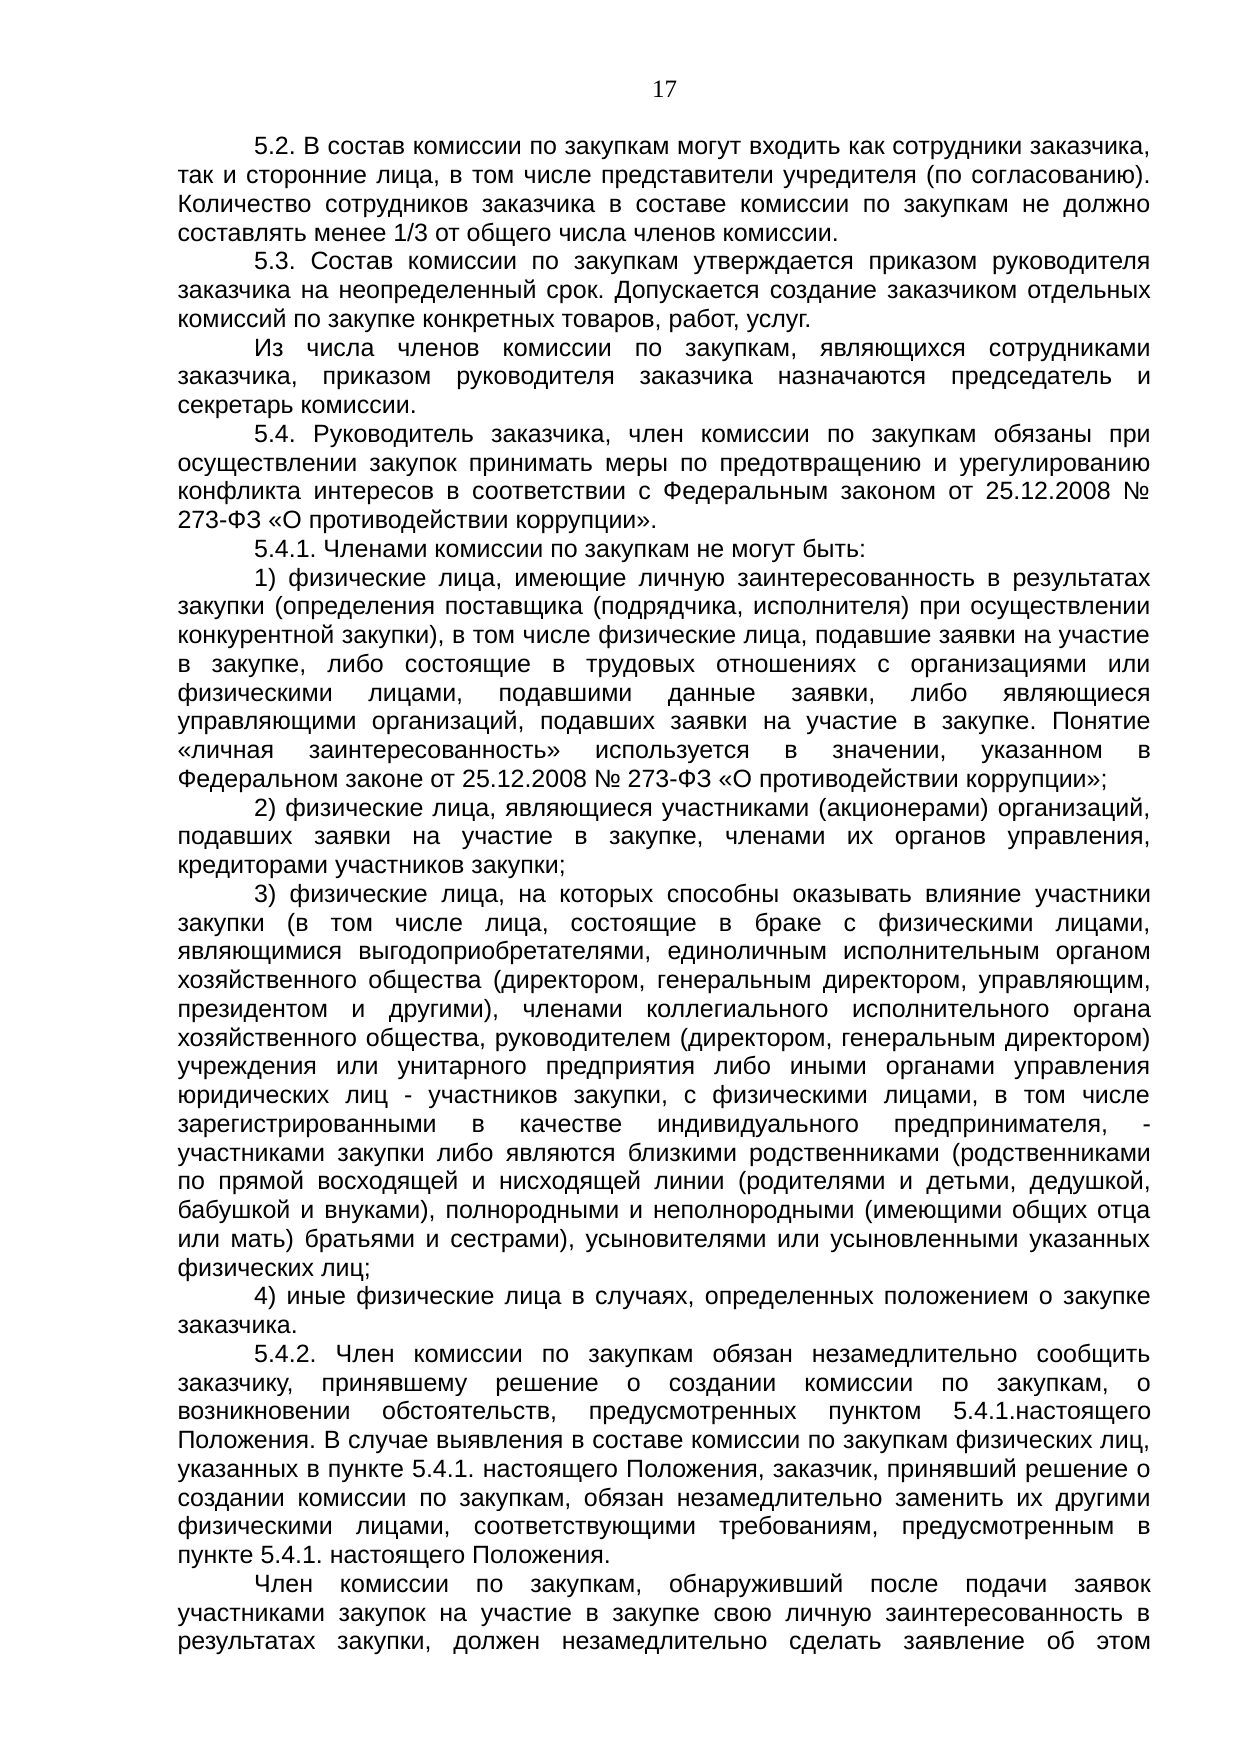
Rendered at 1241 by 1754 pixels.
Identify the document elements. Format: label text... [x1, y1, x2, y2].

text Член комиссии по закупкам, обнаруживший после подачи заявок участниками закупок на участие в закупке свою личную заинтересованность в результатах закупки, должен незамедлительно сделать заявление об этом [177, 1569, 1152, 1655]
text 3) физические лица, на которых способны оказывать влияние участники закупки (в том числе лица, состоящие в браке с физическими лицами, являющимися выгодоприобретателями, единоличным исполнительным органом хозяйственного общества (директором, генеральным директором, управляющим, президентом и другими), членами коллегиального исполнительного органа хозяйственного общества, руководителем (директором, генеральным директором) учреждения или унитарного предприятия либо иными органами управления юридических лиц - участников закупки, с физическими лицами, в том числе зарегистрированными в качестве индивидуального предпринимателя, - участниками закупки либо являются близкими родственниками (родственниками по прямой восходящей и нисходящей линии (родителями и детьми, дедушкой, бабушкой и внуками), полнородными и неполнородными (имеющими общих отца или мать) братьями и сестрами), усыновителями или усыновленными указанных физических лиц; [177, 879, 1152, 1281]
text Из числа членов комиссии по закупкам, являющихся сотрудниками заказчика, приказом руководителя заказчика назначаются председатель и секретарь комиссии. [177, 333, 1152, 419]
text 5.2. В состав комиссии по закупкам могут входить как сотрудники заказчика, так и сторонние лица, в том числе представители учредителя (по согласованию). Количество сотрудников заказчика в составе комиссии по закупкам не должно составлять менее 1/3 от общего числа членов комиссии. [177, 131, 1152, 246]
text 2) физические лица, являющиеся участниками (акционерами) организаций, подавших заявки на участие в закупке, членами их органов управления, кредиторами участников закупки; [177, 793, 1152, 879]
text 5.3. Состав комиссии по закупкам утверждается приказом руководителя заказчика на неопределенный срок. Допускается создание заказчиком отдельных комиссий по закупке конкретных товаров, работ, услуг. [177, 246, 1152, 333]
text 1) физические лица, имеющие личную заинтересованность в результатах закупки (определения поставщика (подрядчика, исполнителя) при осуществлении конкурентной закупки), в том числе физические лица, подавшие заявки на участие в закупке, либо состоящие в трудовых отношениях с организациями или физическими лицами, подавшими данные заявки, либо являющиеся управляющими организаций, подавших заявки на участие в закупке. Понятие «личная заинтересованность» используется в значении, указанном в Федеральном законе от 25.12.2008 № 273-ФЗ «О противодействии коррупции»; [177, 563, 1152, 793]
text 5.4.2. Член комиссии по закупкам обязан незамедлительно сообщить заказчику, принявшему решение о создании комиссии по закупкам, о возникновении обстоятельств, предусмотренных пунктом 5.4.1.настоящего Положения. В случае выявления в составе комиссии по закупкам физических лиц, указанных в пункте 5.4.1. настоящего Положения, заказчик, принявший решение о создании комиссии по закупкам, обязан незамедлительно заменить их другими физическими лицами, соответствующими требованиям, предусмотренным в пункте 5.4.1. настоящего Положения. [177, 1339, 1152, 1569]
text 5.4.1. Членами комиссии по закупкам не могут быть: [177, 534, 1152, 563]
text 4) иные физические лица в случаях, определенных положением о закупке заказчика. [177, 1281, 1152, 1339]
text 5.4. Руководитель заказчика, член комиссии по закупкам обязаны при осуществлении закупок принимать меры по предотвращению и урегулированию конфликта интересов в соответствии с Федеральным законом от 25.12.2008 № 273-ФЗ «О противодействии коррупции». [177, 419, 1152, 534]
